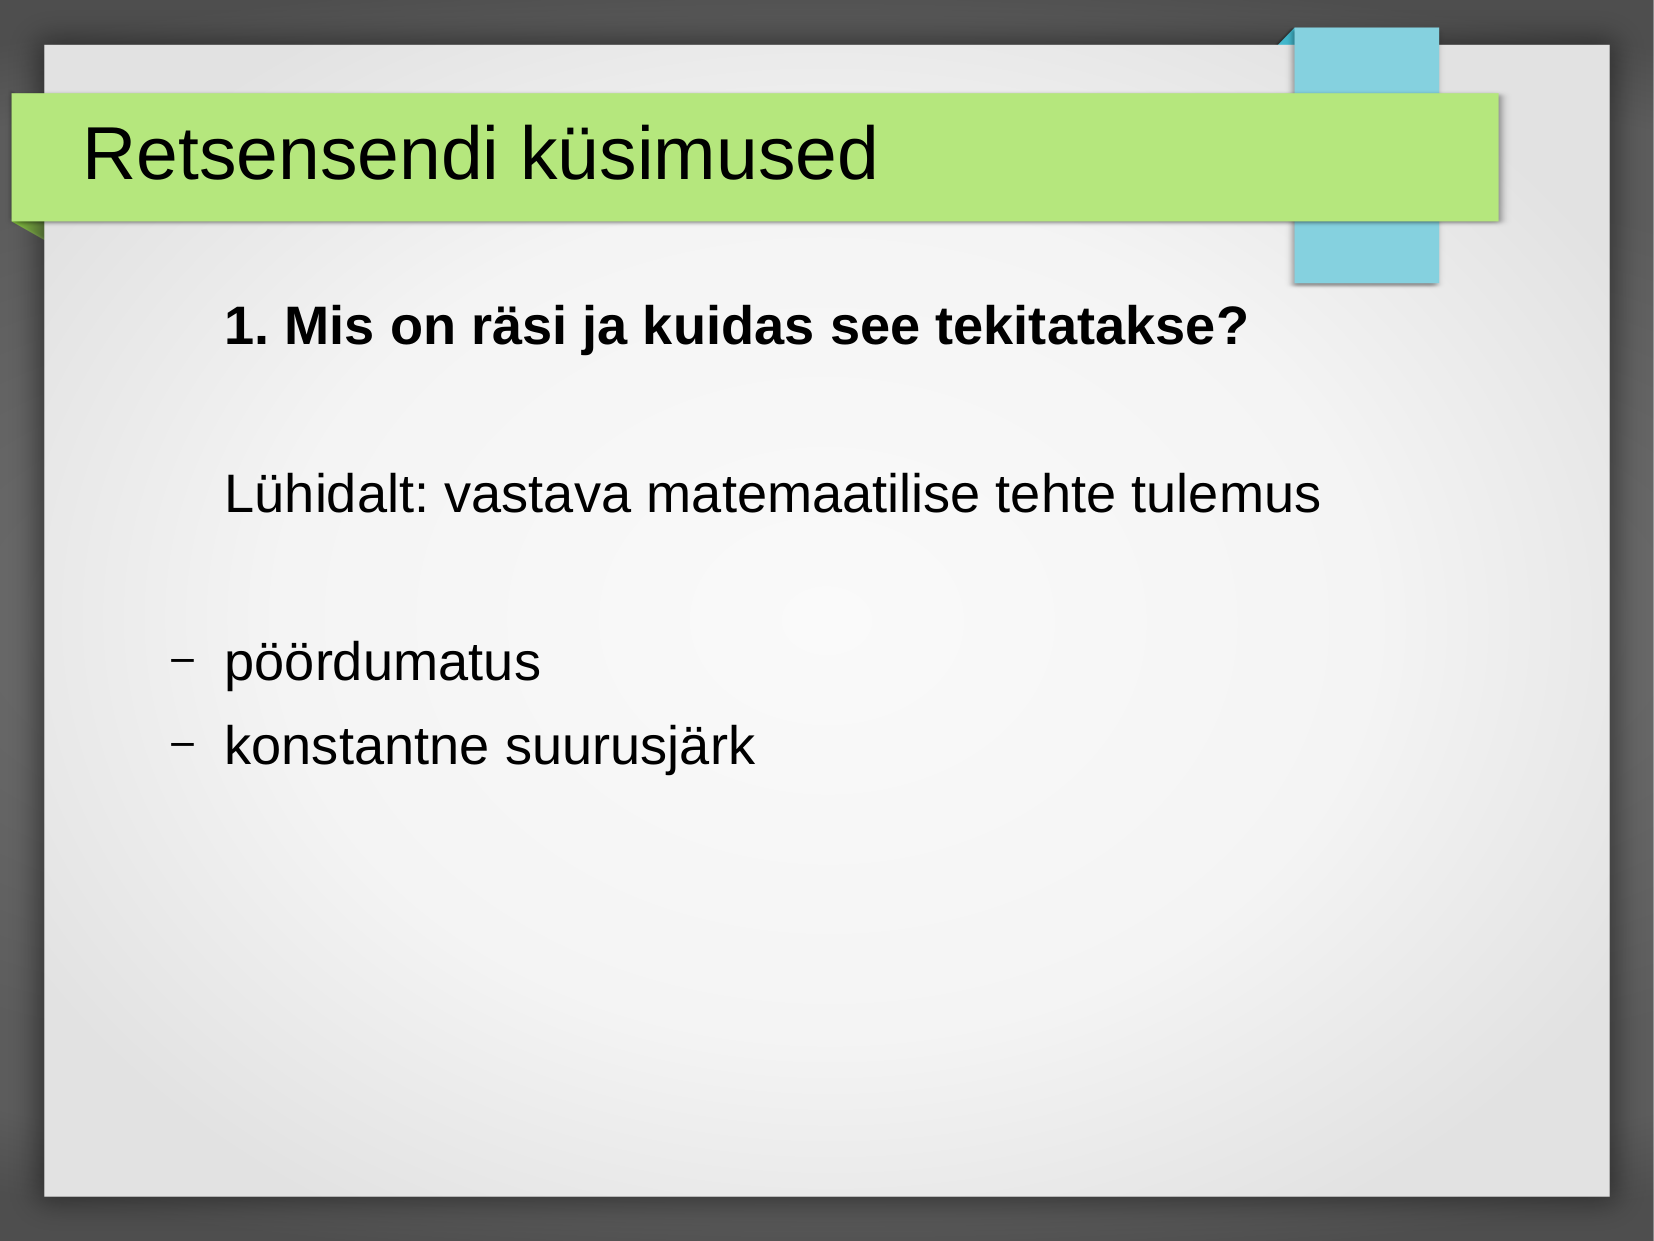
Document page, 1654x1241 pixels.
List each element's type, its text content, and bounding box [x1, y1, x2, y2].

picture [0, 0, 1654, 1241]
list 1. Mis on räsi ja kuidas see tekitatakse? Lühidalt: vastava matemaatilise tehte tulemus pöördumatus konstantne suurusjärk [82, 295, 1571, 1000]
title Retsensendi küsimused [82, 94, 1264, 213]
